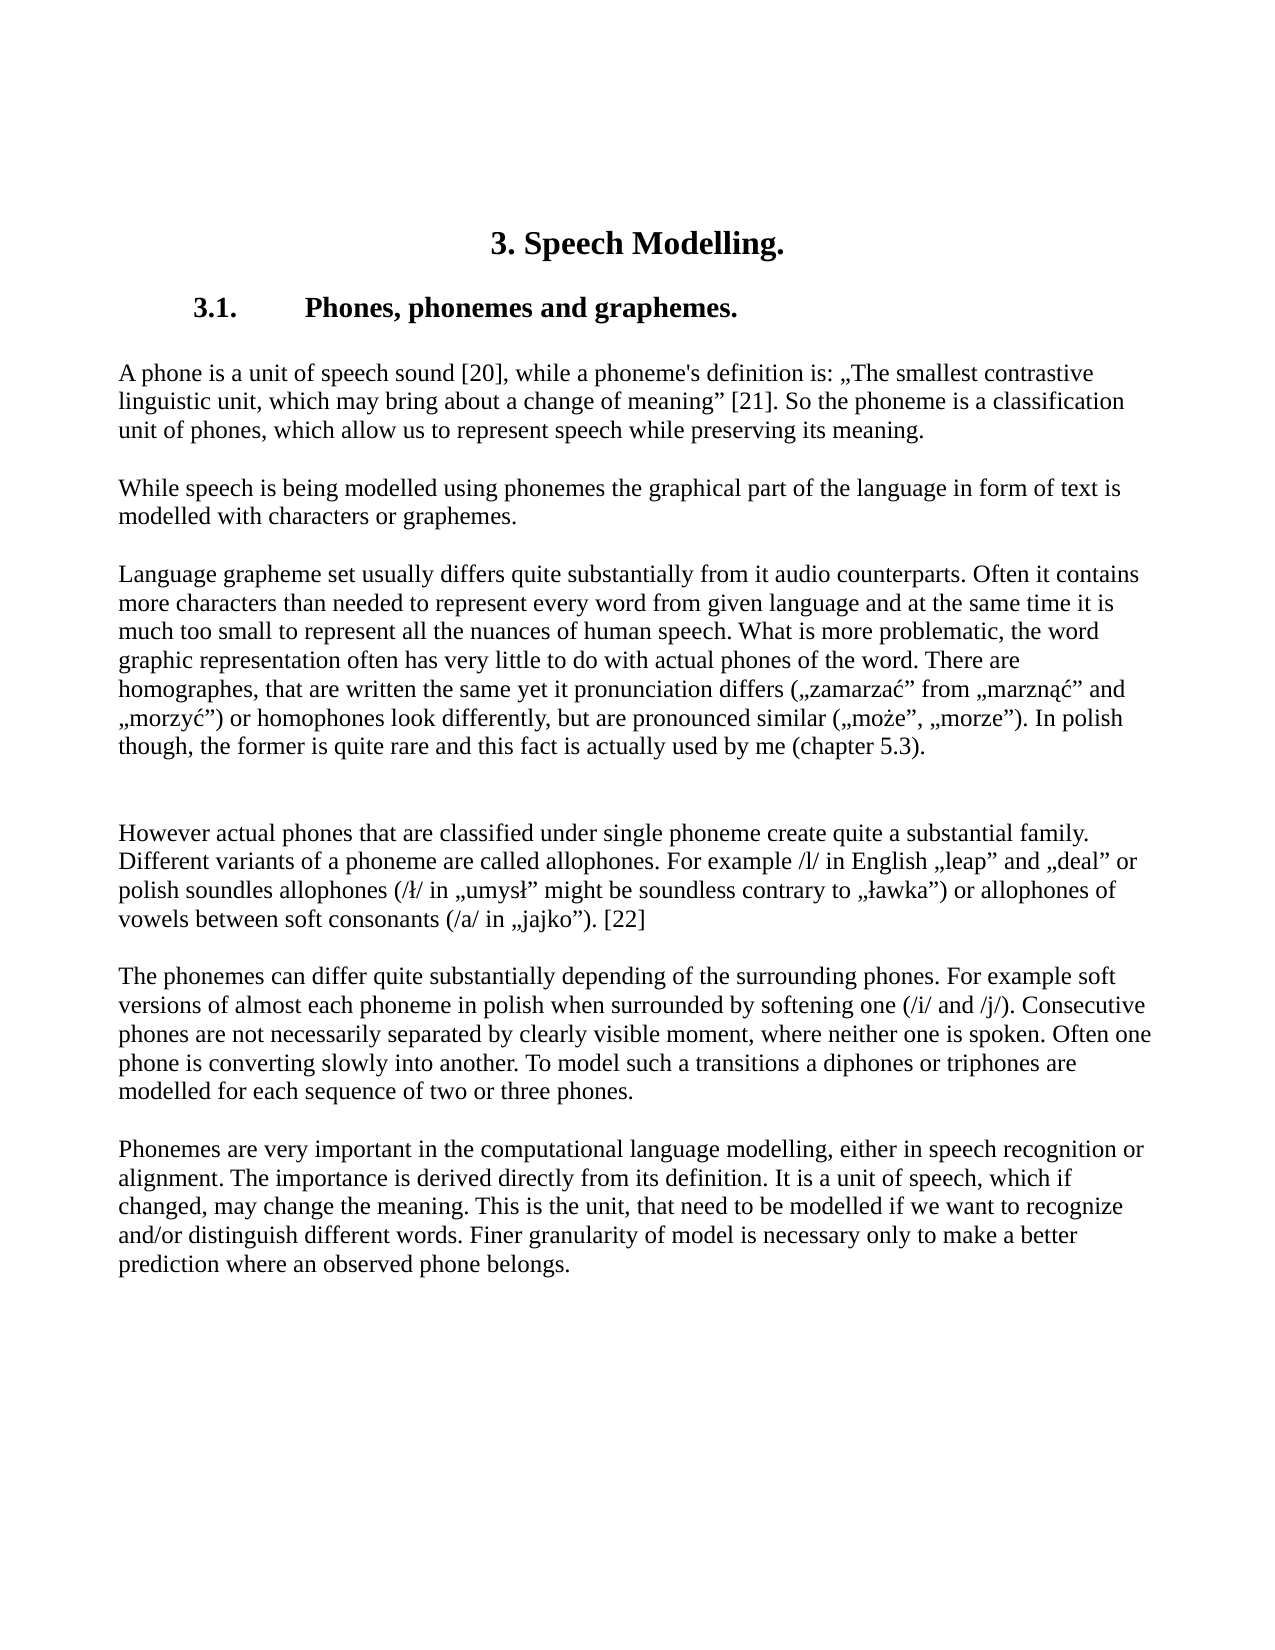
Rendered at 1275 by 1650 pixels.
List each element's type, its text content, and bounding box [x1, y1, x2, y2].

text The phonemes can differ quite substantially depending of the surrounding phones. For example soft versions of almost each phoneme in polish when surrounded by softening one (/i/ and /j/). Consecutive phones are not necessarily separated by clearly visible moment, where neither one is spoken. Often one phone is converting slowly into another. To model such a transitions a diphones or triphones are modelled for each sequence of two or three phones. [118, 961, 1157, 1105]
text However actual phones that are classified under single phoneme create quite a substantial family. Different variants of a phoneme are called allophones. For example /l/ in English „leap” and „deal” or polish soundles allophones (/ł/ in „umysł” might be soundless contrary to „ławka”) or allophones of vowels between soft consonants (/a/ in „jajko”). [22] [118, 818, 1157, 933]
list Phones, phonemes and graphemes. [193, 291, 1157, 324]
text 3. Speech Modelling. [118, 223, 1157, 262]
text Language grapheme set usually differs quite substantially from it audio counterparts. Often it contains more characters than needed to represent every word from given language and at the same time it is much too small to represent all the nuances of human speech. What is more problematic, the word graphic representation often has very little to do with actual phones of the word. There are homographes, that are written the same yet it pronunciation differs („zamarzać” from „marznąć” and „morzyć”) or homophones look differently, but are pronounced similar („może”, „morze”). In polish though, the former is quite rare and this fact is actually used by me (chapter 5.3). [118, 559, 1157, 760]
text Phonemes are very important in the computational language modelling, either in speech recognition or alignment. The importance is derived directly from its definition. It is a unit of speech, which if changed, may change the meaning. This is the unit, that need to be modelled if we want to recognize and/or distinguish different words. Finer granularity of model is necessary only to make a better prediction where an observed phone belongs. [118, 1134, 1157, 1278]
text A phone is a unit of speech sound [20], while a phoneme's definition is: „The smallest contrastive linguistic unit, which may bring about a change of meaning” [21]. So the phoneme is a classification unit of phones, which allow us to represent speech while preserving its meaning. [118, 358, 1157, 444]
text While speech is being modelled using phonemes the graphical part of the language in form of text is modelled with characters or graphemes. [118, 473, 1157, 530]
